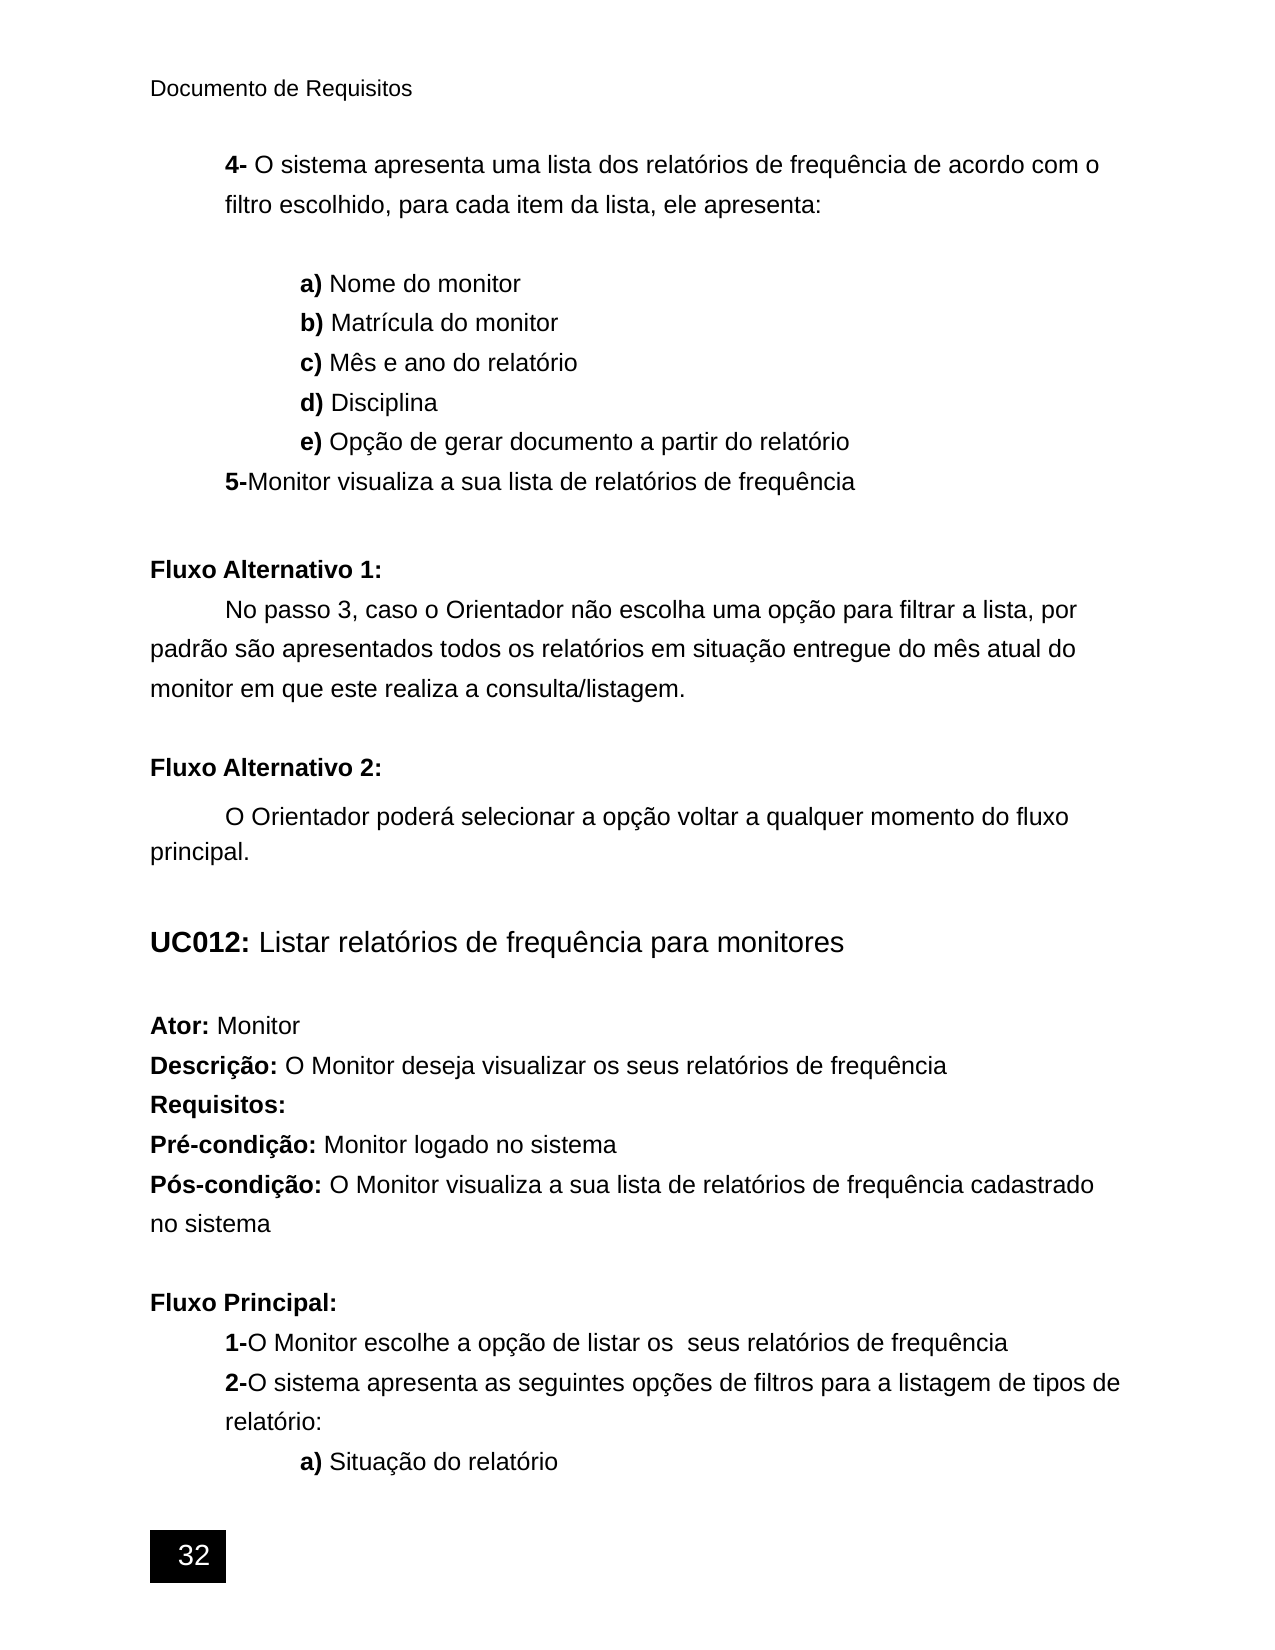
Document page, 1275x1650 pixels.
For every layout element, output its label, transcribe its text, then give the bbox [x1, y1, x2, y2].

text Fluxo Principal: [150, 1288, 1125, 1317]
text a) Situação do relatório [150, 1447, 1125, 1475]
text 5-Monitor visualiza a sua lista de relatórios de frequência [150, 467, 1125, 495]
text a) Nome do monitor [150, 269, 1125, 297]
text 1-O Monitor escolhe a opção de listar os seus relatórios de frequência [150, 1328, 1125, 1357]
text UC012: Listar relatórios de frequência para monitores [150, 925, 1125, 959]
text d) Disciplina [150, 387, 1125, 416]
text c) Mês e ano do relatório [150, 348, 1125, 377]
text Pós-condição: O Monitor visualiza a sua lista de relatórios de frequência cadastrado no sistema [150, 1169, 1125, 1238]
text 4- O sistema apresenta uma lista dos relatórios de frequência de acordo com o filtro escolhido, para cada item da lista, ele apresenta: [150, 150, 1125, 218]
text b) Matrícula do monitor [150, 308, 1125, 337]
text Fluxo Alternativo 1: [150, 555, 1125, 584]
text 2-O sistema apresenta as seguintes opções de filtros para a listagem de tipos de relatório: [150, 1367, 1125, 1436]
text No passo 3, caso o Orientador não escolha uma opção para filtrar a lista, por padrão são apresentados todos os relatórios em situação entregue do mês atual do monitor em que este realiza a consulta/listagem. [150, 595, 1125, 703]
text Pré-condição: Monitor logado no sistema [150, 1130, 1125, 1159]
text Descrição: O Monitor deseja visualizar os seus relatórios de frequência [150, 1051, 1125, 1079]
text Fluxo Alternativo 2: [150, 753, 1125, 782]
text e) Opção de gerar documento a partir do relatório [150, 427, 1125, 456]
text Requisitos: [150, 1090, 1125, 1119]
text O Orientador poderá selecionar a opção voltar a qualquer momento do fluxo principal. [150, 802, 1125, 866]
text Ator: Monitor [150, 1011, 1125, 1040]
